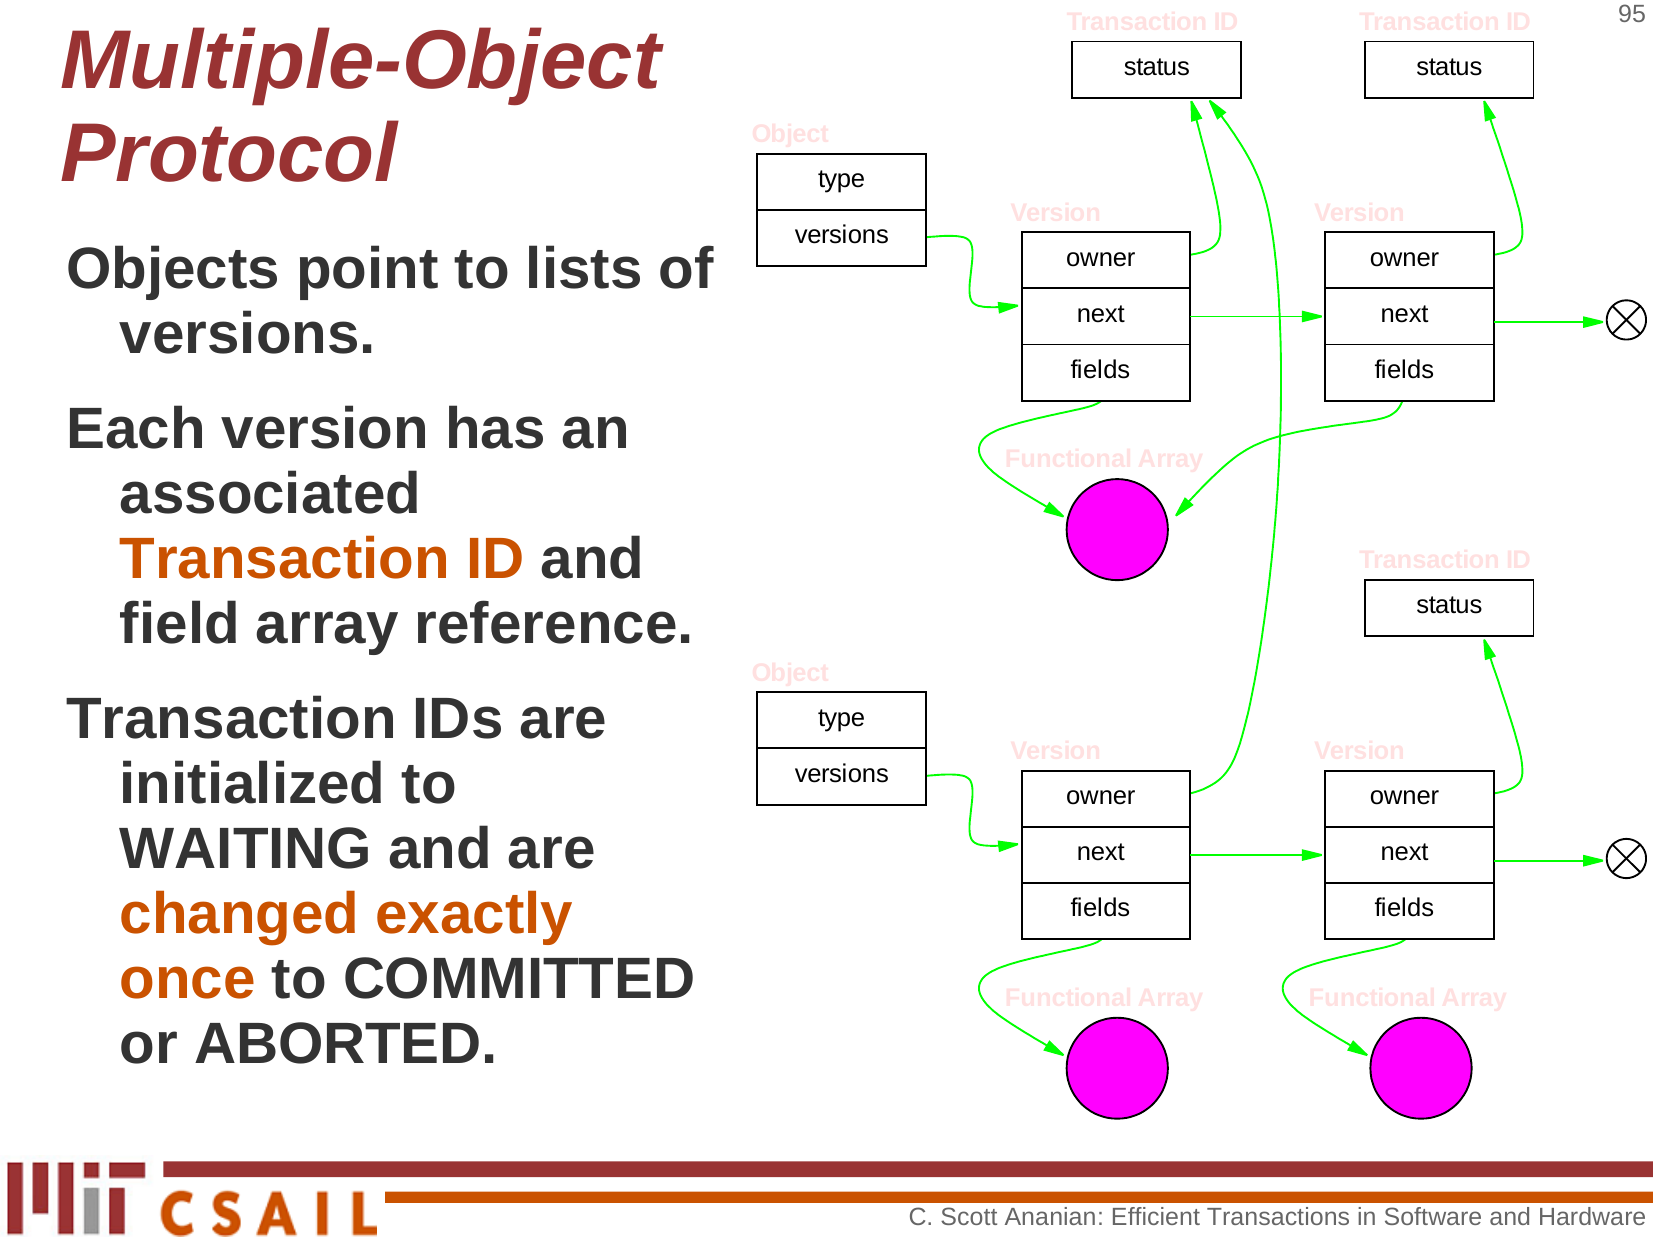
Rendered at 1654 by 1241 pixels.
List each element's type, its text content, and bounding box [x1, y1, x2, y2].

picture [743, 0, 1653, 1126]
list Objects point to lists of versions. Each version has an associated Transaction ID and field array reference. Transaction IDs are initialized to WAITING and are changed exactly once to COMMITTED or ABORTED. [48, 235, 726, 1124]
title Multiple-Object Protocol [60, 0, 708, 214]
picture [0, 1155, 377, 1237]
